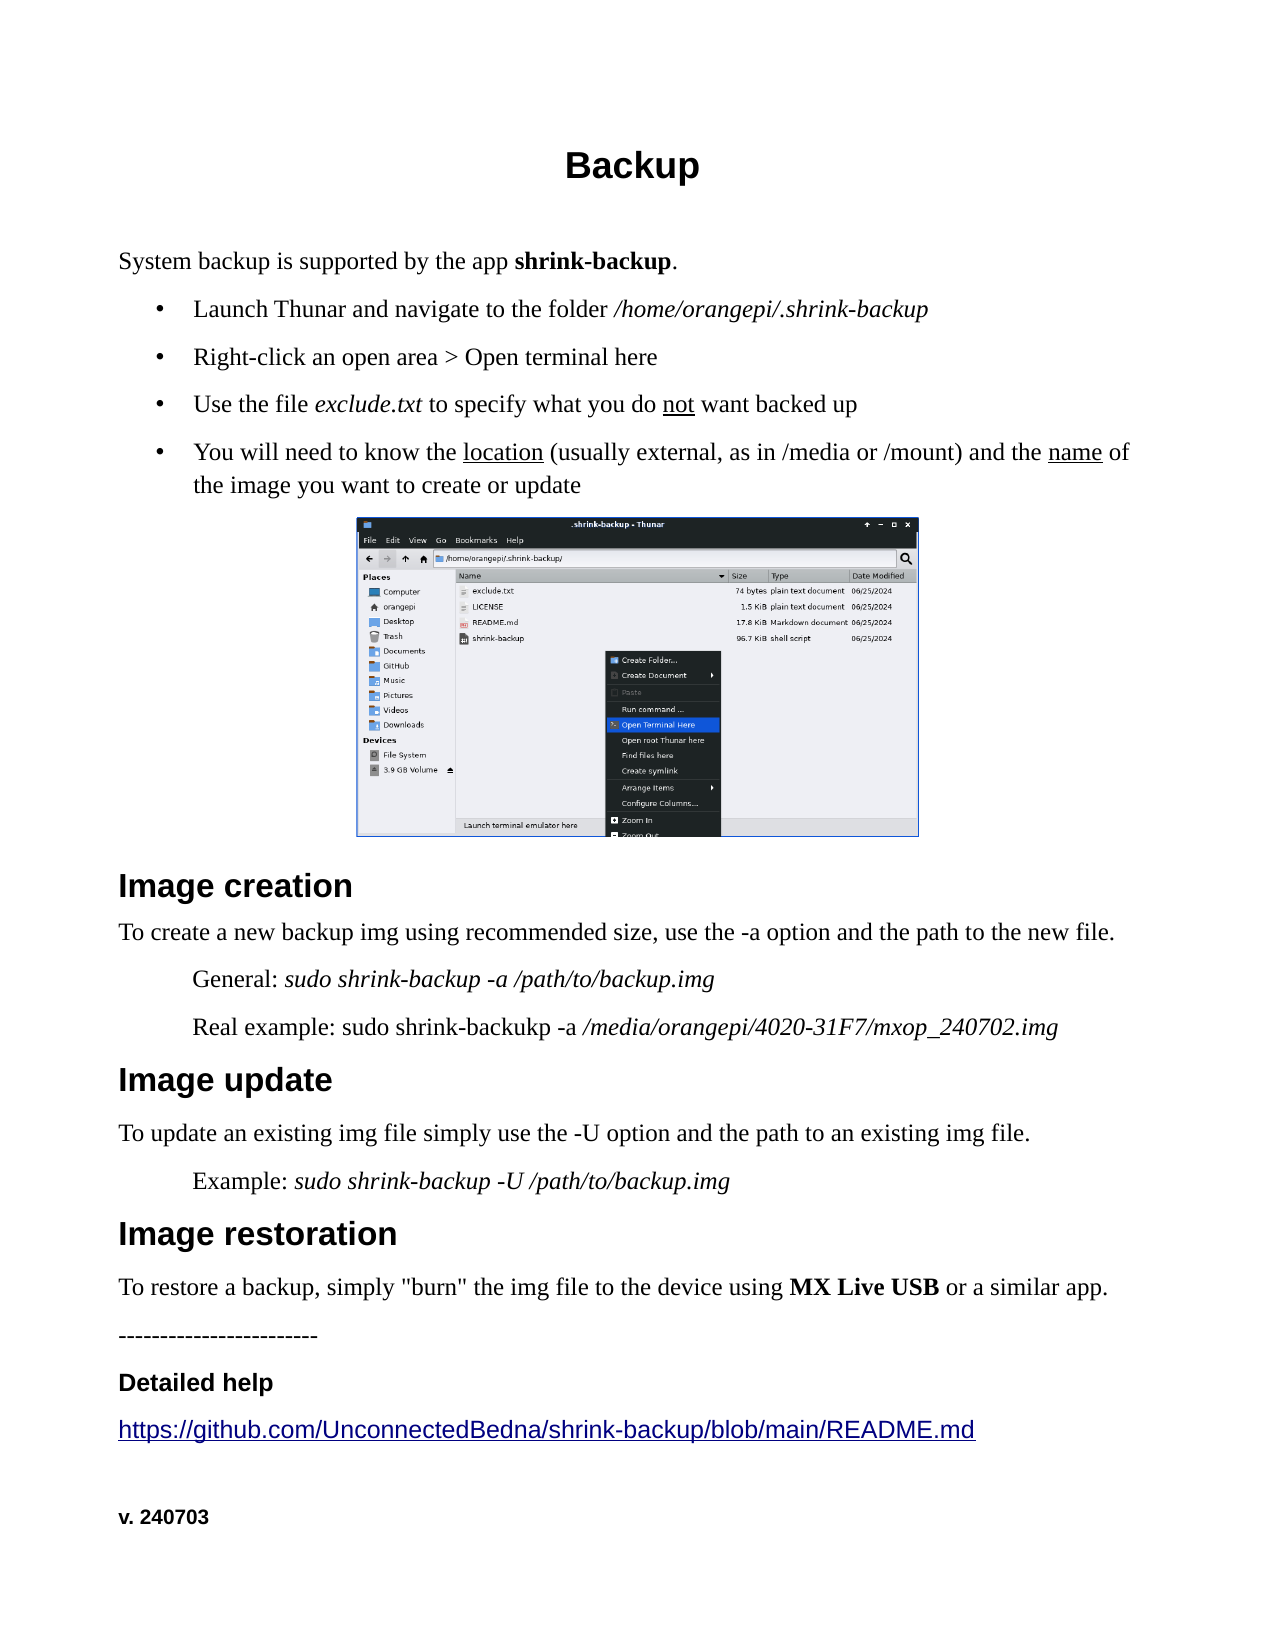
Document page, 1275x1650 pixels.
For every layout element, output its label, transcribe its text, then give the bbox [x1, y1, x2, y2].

text Image update [118, 1060, 1157, 1098]
text https://github.com/UnconnectedBedna/shrink-backup/blob/main/README.md [118, 1415, 1157, 1444]
text General: sudo shrink-backup -a /path/to/backup.img [118, 964, 1157, 993]
text Detailed help [118, 1368, 1157, 1396]
text v. 240703 [118, 1505, 1157, 1529]
picture [356, 517, 919, 837]
subtitle Backup [118, 143, 1157, 186]
text System backup is supported by the app shrink-backup. [118, 246, 1157, 275]
text ------------------------ [118, 1320, 1157, 1349]
text Real example: sudo shrink-backukp -a /media/orangepi/4020-31F7/mxop_240702.img [118, 1012, 1157, 1041]
list Right-click an open area > Open terminal here [156, 342, 1157, 370]
text To restore a backup, simply "burn" the img file to the device using MX Live USB or a similar app. [118, 1272, 1157, 1301]
subtitle Image creation [118, 866, 1157, 904]
text To create a new backup img using recommended size, use the -a option and the path to the new file. [118, 917, 1157, 946]
text Image restoration [118, 1214, 1157, 1252]
list You will need to know the location (usually external, as in /media or /mount) and the name of the image you want to create or update [156, 437, 1157, 498]
list Use the file exclude.txt to specify what you do not want backed up [156, 389, 1157, 418]
list Launch Thunar and navigate to the folder /home/orangepi/.shrink-backup [156, 294, 1157, 323]
text Example: sudo shrink-backup -U /path/to/backup.img [118, 1166, 1157, 1195]
text To update an existing img file simply use the -U option and the path to an existing img file. [118, 1118, 1157, 1147]
